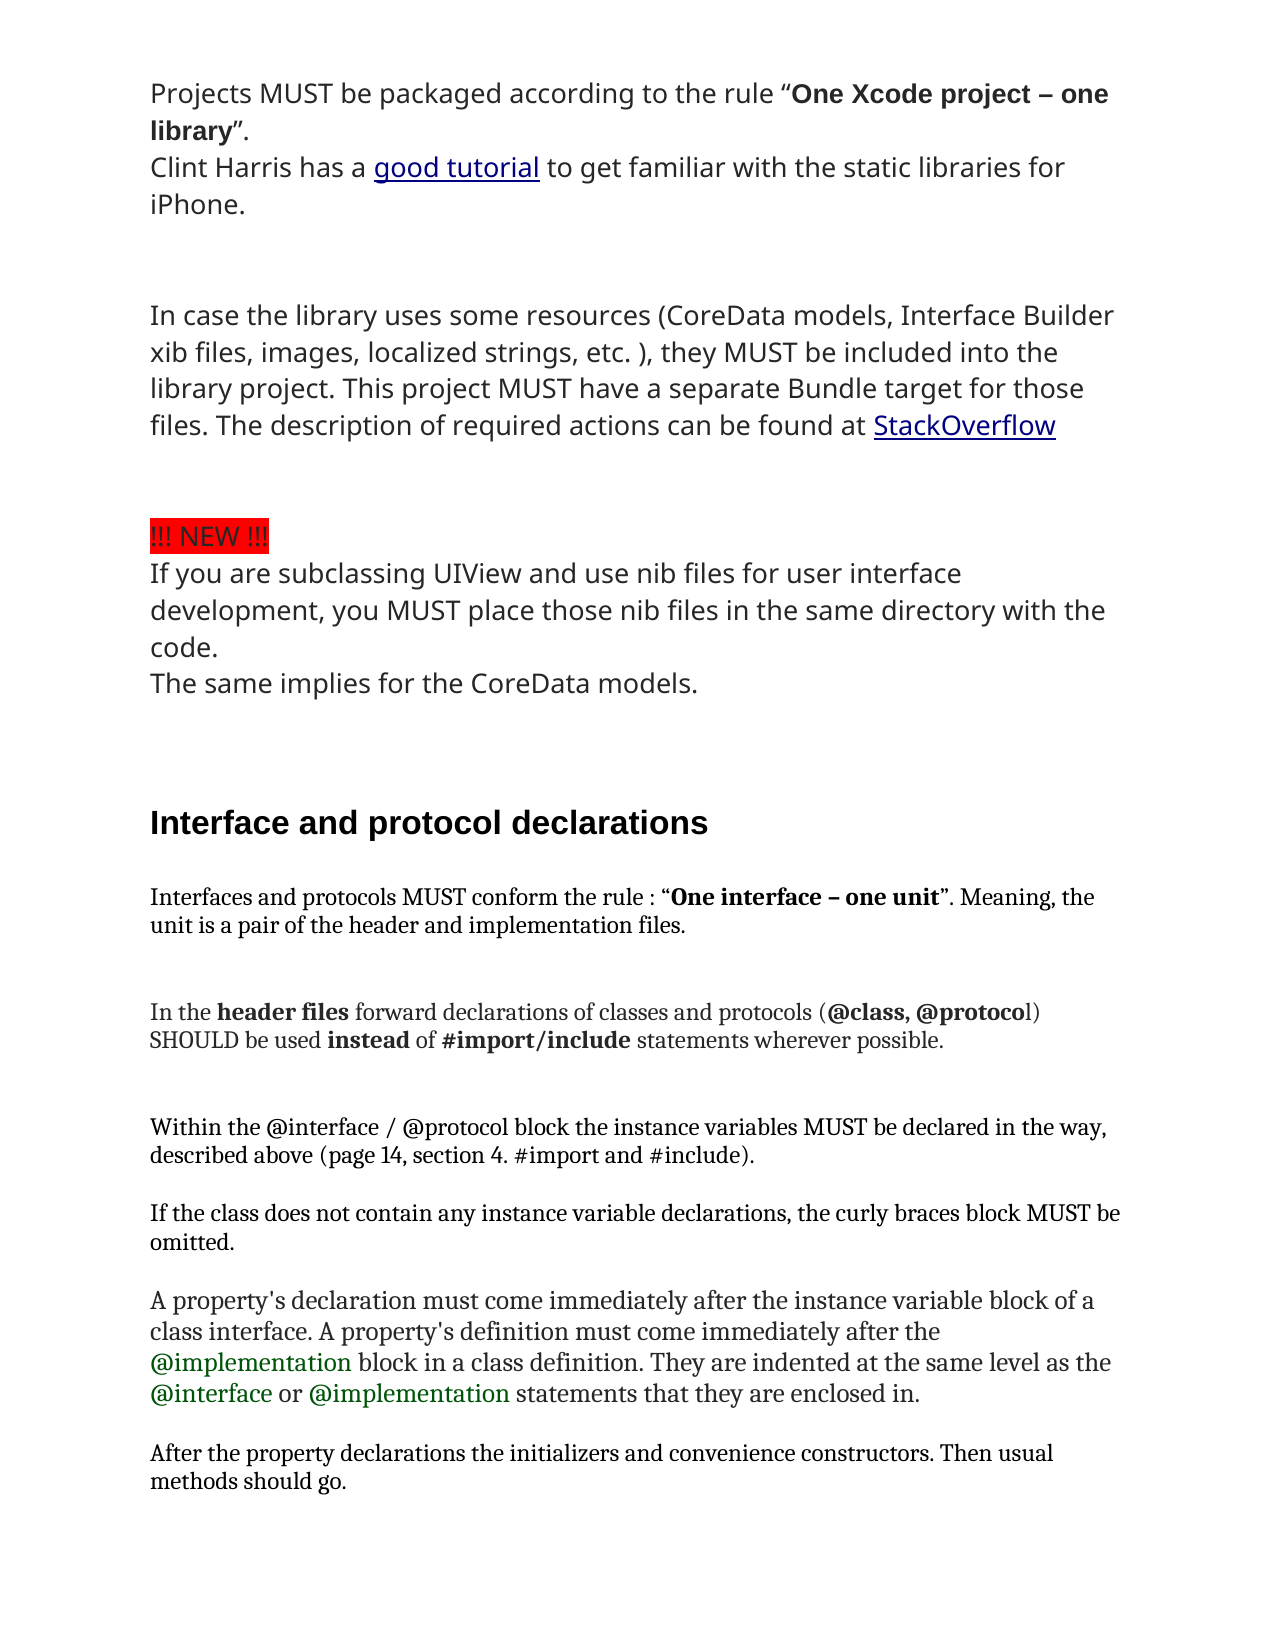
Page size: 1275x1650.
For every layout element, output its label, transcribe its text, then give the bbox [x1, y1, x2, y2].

subtitle Interface and protocol declarations [150, 803, 1125, 841]
text A property's declaration must come immediately after the instance variable block of a class interface. A property's definition must come immediately after the @implementation block in a class definition. They are indented at the same level as the @interface or @implementation statements that they are enclosed in. [150, 1285, 1125, 1410]
text If you are subclassing UIView and use nib files for user interface development, you MUST place those nib files in the same directory with the code. [150, 554, 1125, 665]
text Clint Harris has a good tutorial to get familiar with the static libraries for iPhone. [150, 149, 1125, 222]
text If the class does not contain any instance variable declarations, the curly braces block MUST be omitted. [150, 1199, 1125, 1256]
text Within the @interface / @protocol block the instance variables MUST be declared in the way, described above (page 14, section 4. #import and #include). [150, 1113, 1125, 1170]
text In the header files forward declarations of classes and protocols (@class, @protocol) SHOULD be used instead of #import/include statements wherever possible. [150, 998, 1125, 1055]
text !!! NEW !!! [150, 517, 1125, 554]
text In case the library uses some resources (CoreData models, Interface Builder xib files, images, localized strings, etc. ), they MUST be included into the library project. This project MUST have a separate Bundle target for those files. The description of required actions can be found at StackOverflow [150, 296, 1125, 444]
text Interfaces and protocols MUST conform the rule : “One interface – one unit”. Meaning, the unit is a pair of the header and implementation files. [150, 883, 1125, 940]
text After the property declarations the initializers and convenience constructors. Then usual methods should go. [150, 1438, 1125, 1496]
text Projects MUST be packaged according to the rule “One Xcode project – one library”. [150, 75, 1125, 149]
text The same implies for the CoreData models. [150, 665, 1125, 702]
